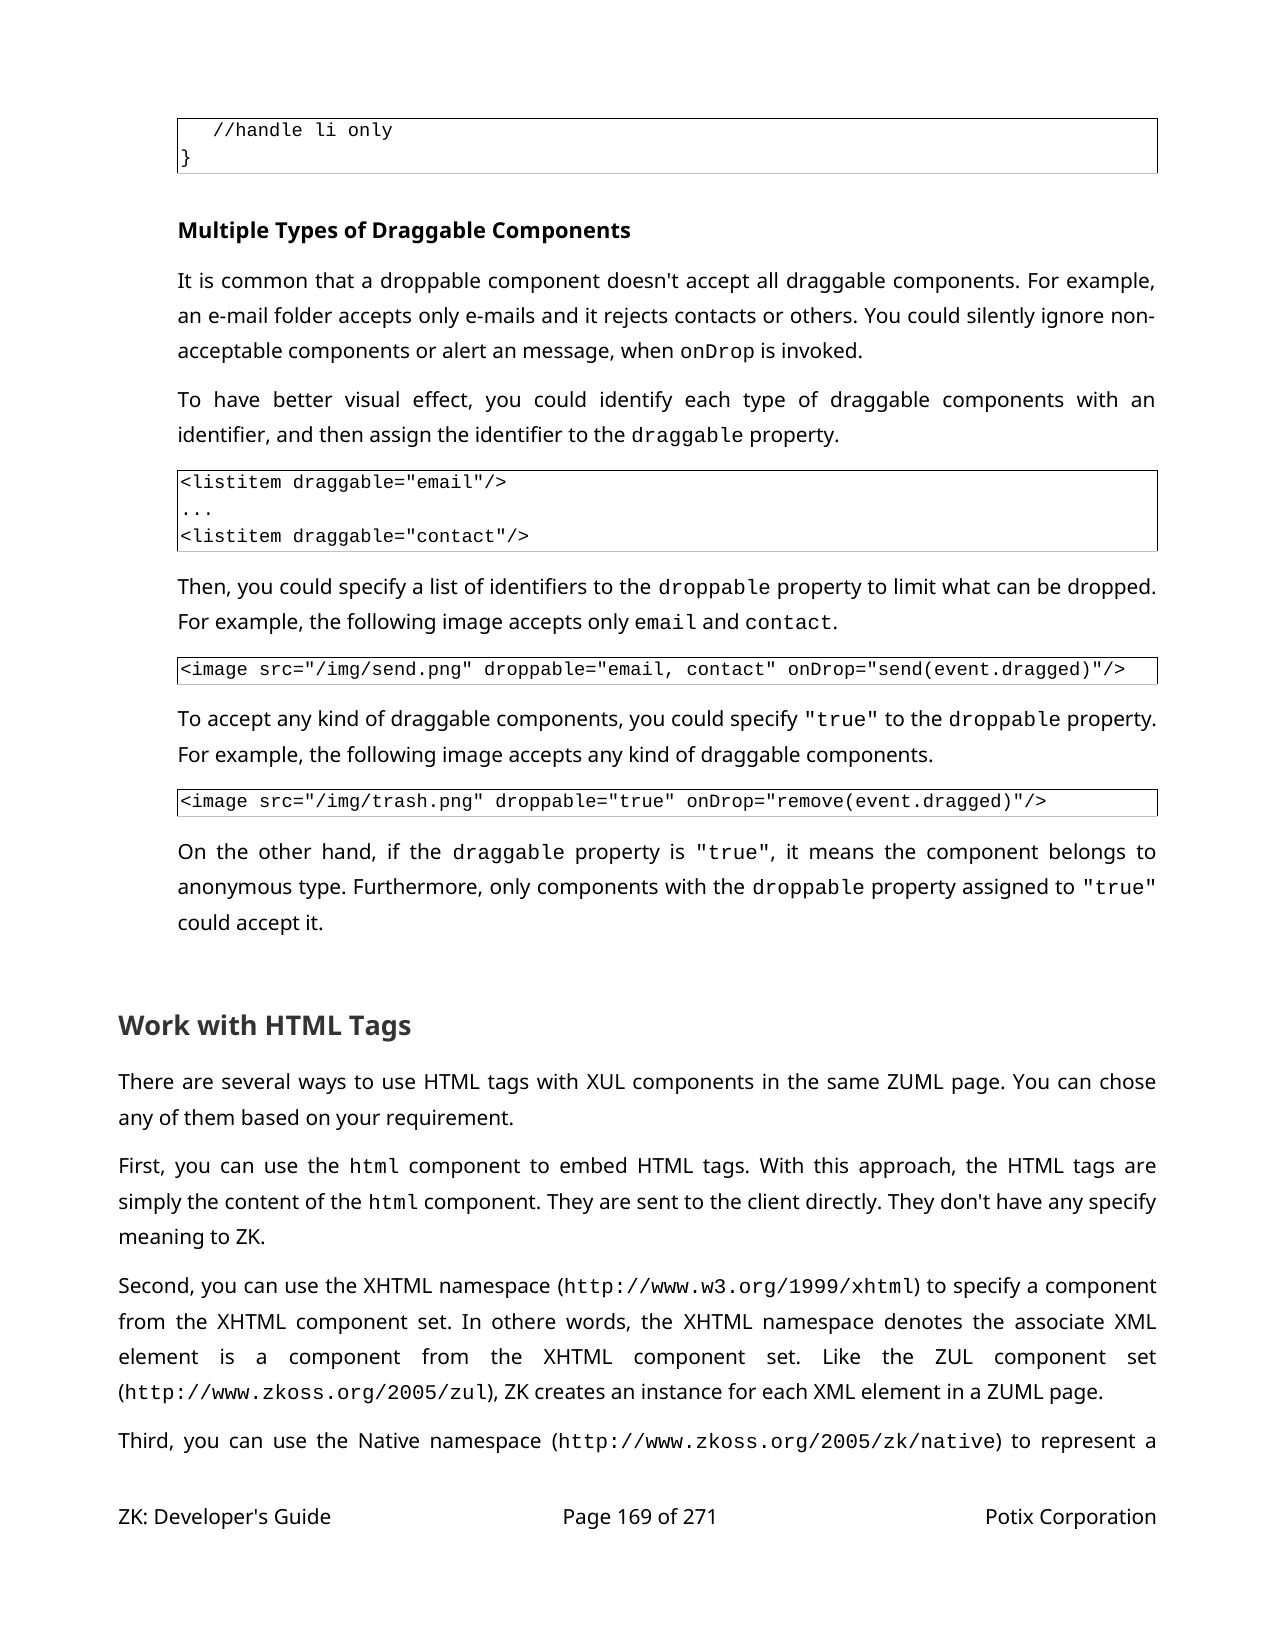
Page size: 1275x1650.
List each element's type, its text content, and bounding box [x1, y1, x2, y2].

text <listitem draggable="contact"/> [178, 524, 1157, 551]
text To accept any kind of draggable components, you could specify "true" to the droppable property. For example, the following image accepts any kind of draggable components. [177, 704, 1157, 768]
text Then, you could specify a list of identifiers to the droppable property to limit what can be dropped. For example, the following image accepts only email and contact. [177, 572, 1157, 636]
text <image src="/img/trash.png" droppable="true" onDrop="remove(event.dragged)"/> [178, 790, 1157, 816]
subtitle Multiple Types of Draggable Components [177, 215, 1157, 245]
text <image src="/img/send.png" droppable="email, contact" onDrop="send(event.dragged)"/> [178, 658, 1157, 684]
text There are several ways to use HTML tags with XUL components in the same ZUML page. You can chose any of them based on your requirement. [118, 1067, 1157, 1131]
text To have better visual effect, you could identify each type of draggable components with an identifier, and then assign the identifier to the draggable property. [177, 385, 1157, 449]
text It is common that a droppable component doesn't accept all draggable components. For example, an e-mail folder accepts only e-mails and it rejects contacts or others. You could silently ignore non-acceptable components or alert an message, when onDrop is invoked. [177, 266, 1157, 365]
text ... [178, 497, 1157, 521]
text //handle li only [178, 119, 1157, 142]
text On the other hand, if the draggable property is "true", it means the component belongs to anonymous type. Furthermore, only components with the droppable property assigned to "true" could accept it. [177, 837, 1157, 936]
text Third, you can use the Native namespace (http://www.zkoss.org/2005/zk/native) to represent a [118, 1426, 1157, 1455]
text } [178, 145, 1157, 173]
text Second, you can use the XHTML namespace (http://www.w3.org/1999/xhtml) to specify a component from the XHTML component set. In othere words, the XHTML namespace denotes the associate XML element is a component from the XHTML component set. Like the ZUL component set (http://www.zkoss.org/2005/zul), ZK creates an instance for each XML element in a ZUML page. [118, 1271, 1157, 1406]
text <listitem draggable="email"/> [178, 471, 1157, 494]
text First, you can use the html component to embed HTML tags. With this approach, the HTML tags are simply the content of the html component. They are sent to the client directly. They don't have any specify meaning to ZK. [118, 1151, 1157, 1251]
subtitle Work with HTML Tags [118, 1007, 1157, 1044]
